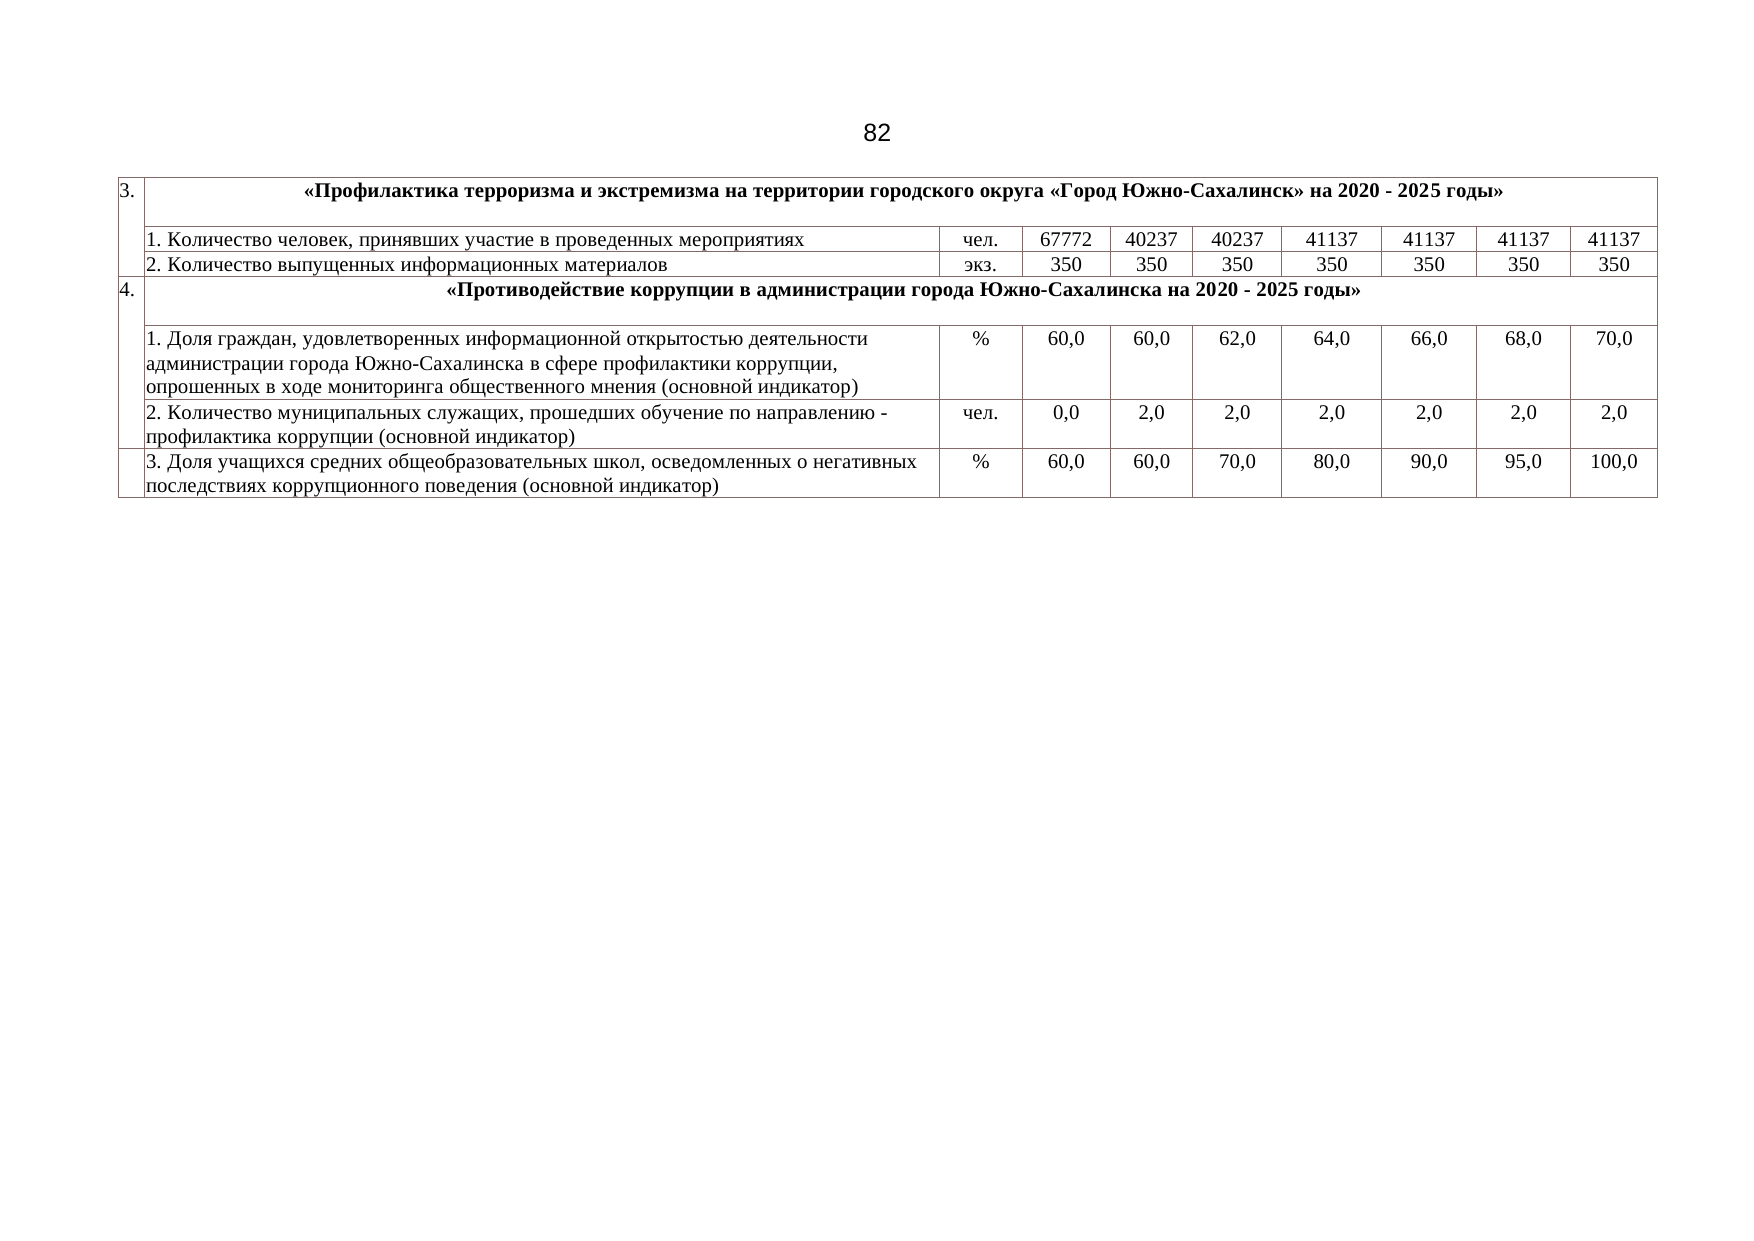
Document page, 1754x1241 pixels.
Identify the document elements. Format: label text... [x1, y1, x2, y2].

table_cell 350 [1382, 252, 1476, 276]
table_cell [119, 449, 144, 497]
table_cell 41137 [1571, 227, 1657, 251]
table_cell 100,0 [1571, 449, 1657, 497]
table_cell 64,0 [1282, 326, 1381, 398]
table_cell экз. [940, 252, 1022, 276]
table_cell 1. Количество человек, принявших участие в проведенных мероприятиях [145, 227, 939, 251]
table_cell 40237 [1193, 227, 1281, 251]
table_cell 350 [1023, 252, 1110, 276]
table_cell 68,0 [1477, 326, 1570, 398]
table_cell 66,0 [1382, 326, 1476, 398]
table_cell 350 [1571, 252, 1657, 276]
table_cell 2,0 [1382, 400, 1476, 448]
table_cell 0,0 [1023, 400, 1110, 448]
table_cell 2. Количество выпущенных информационных материалов [145, 252, 939, 276]
table_cell 67772 [1023, 227, 1110, 251]
table_cell 90,0 [1382, 449, 1476, 497]
table_cell 2,0 [1282, 400, 1381, 448]
table_cell 350 [1282, 252, 1381, 276]
table_cell 40237 [1111, 227, 1192, 251]
table_cell 2,0 [1571, 400, 1657, 448]
table_cell 80,0 [1282, 449, 1381, 497]
table_cell 41137 [1282, 227, 1381, 251]
table_cell 60,0 [1111, 326, 1192, 398]
table_cell 60,0 [1111, 449, 1192, 497]
table_cell 3. Доля учащихся средних общеобразовательных школ, осведомленных о негативных последствиях коррупционного поведения (основной индикатор) [145, 449, 939, 497]
table_cell чел. [940, 227, 1022, 251]
table_cell 3. [119, 178, 144, 276]
table_cell 41137 [1477, 227, 1570, 251]
table_cell 41137 [1382, 227, 1476, 251]
table_cell 62,0 [1193, 326, 1281, 398]
table_cell «Противодействие коррупции в администрации города Южно-Сахалинска на 2020 - 2025 годы» [145, 277, 1657, 325]
table_cell 4. [119, 277, 144, 448]
table_cell % [940, 326, 1022, 398]
table_cell % [940, 449, 1022, 497]
table_cell 60,0 [1023, 449, 1110, 497]
table_cell 350 [1477, 252, 1570, 276]
table_cell чел. [940, 400, 1022, 448]
table_cell 2,0 [1477, 400, 1570, 448]
table_cell 2. Количество муниципальных служащих, прошедших обучение по направлению - профилактика коррупции (основной индикатор) [145, 400, 939, 448]
table_cell 2,0 [1193, 400, 1281, 448]
table_cell 60,0 [1023, 326, 1110, 398]
table_cell «Профилактика терроризма и экстремизма на территории городского округа «Город Южно-Сахалинск» на 2020 - 2025 годы» [145, 178, 1657, 226]
table_cell 350 [1111, 252, 1192, 276]
table_cell 70,0 [1571, 326, 1657, 398]
table_cell 95,0 [1477, 449, 1570, 497]
table_cell 70,0 [1193, 449, 1281, 497]
table_cell 350 [1193, 252, 1281, 276]
table_cell 1. Доля граждан, удовлетворенных информационной открытостью деятельности администрации города Южно-Сахалинска в сфере профилактики коррупции, опрошенных в ходе мониторинга общественного мнения (основной индикатор) [145, 326, 939, 398]
table_cell 2,0 [1111, 400, 1192, 448]
